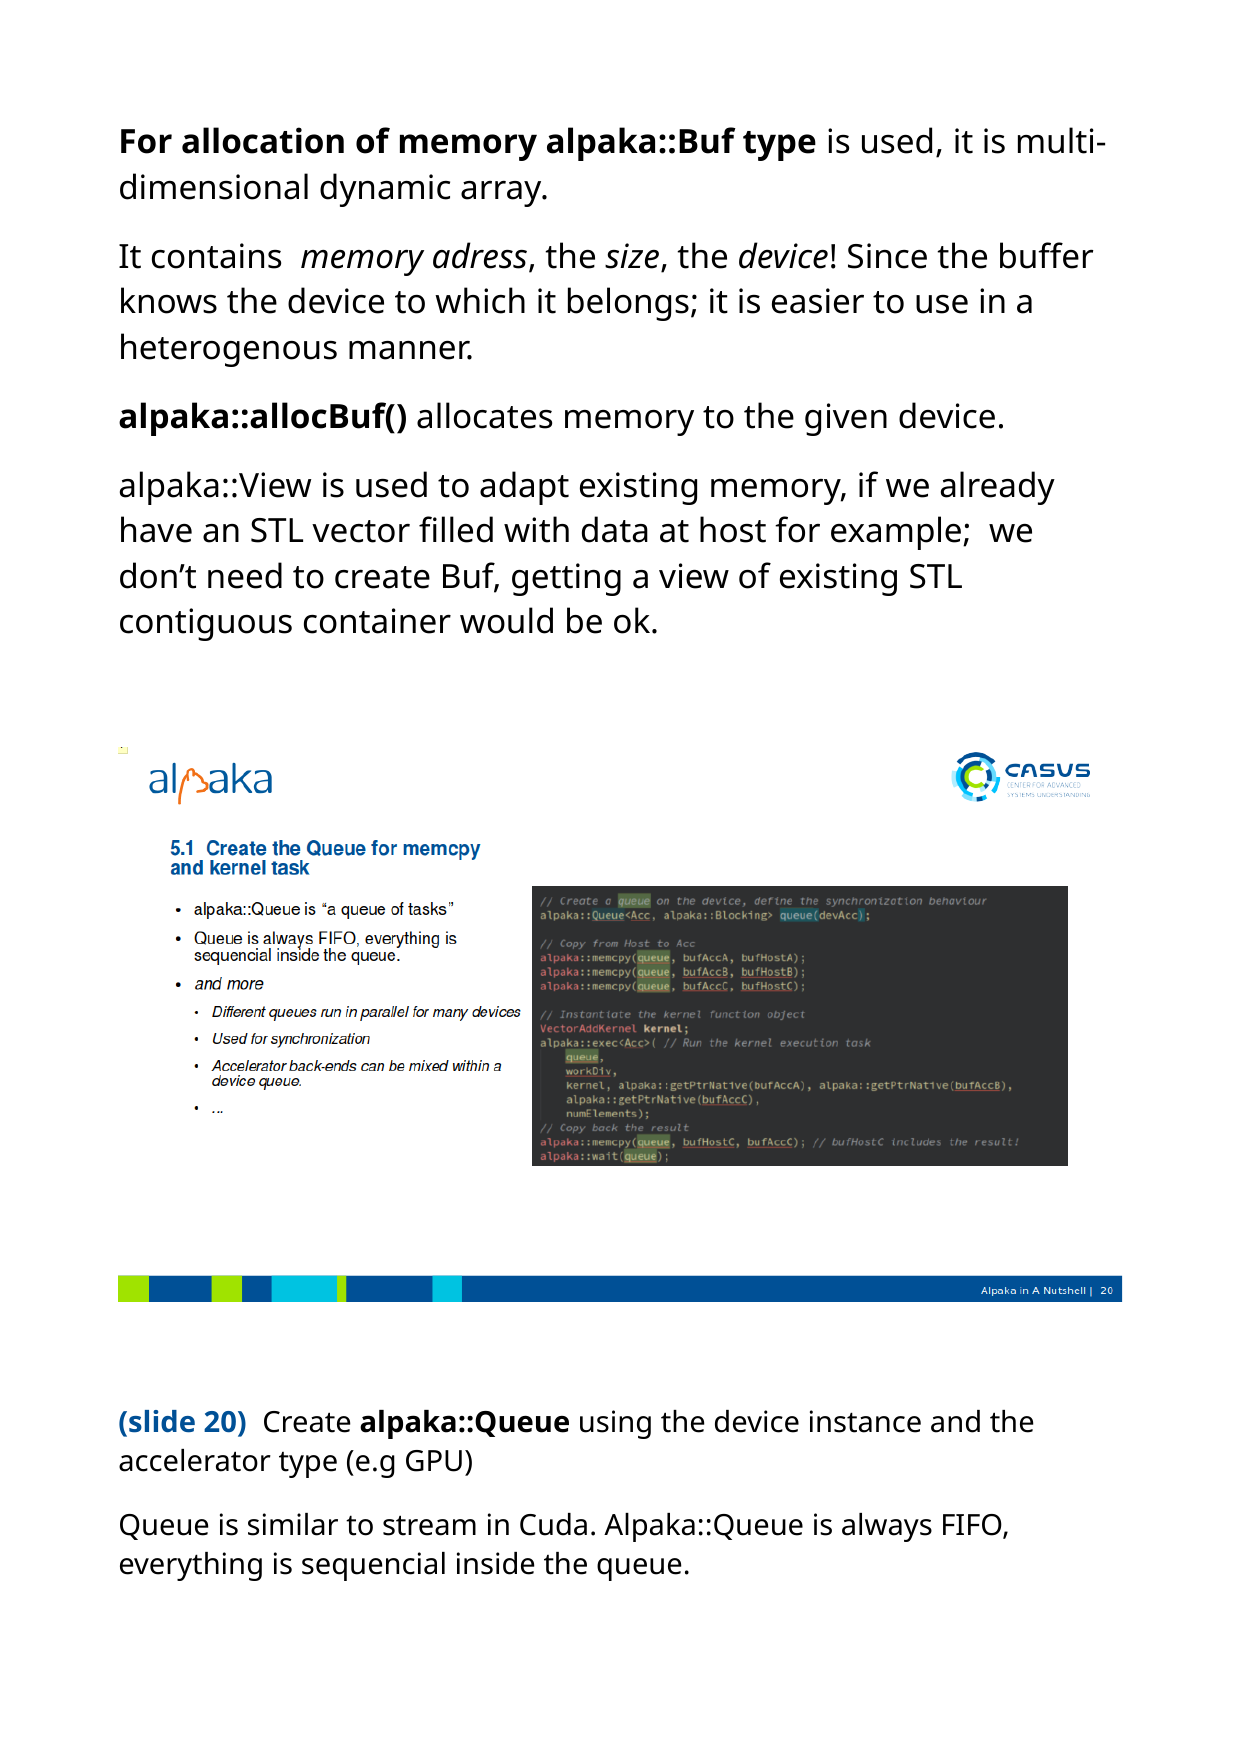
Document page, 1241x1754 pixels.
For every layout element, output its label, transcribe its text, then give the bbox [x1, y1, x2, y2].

text (slide 20) Create alpaka::Queue using the device instance and the accelerator type (e.g GPU) [118, 1401, 1122, 1480]
text For allocation of memory alpaka::Buf type is used, it is multi-dimensional dynamic array. [118, 118, 1122, 209]
text Queue is similar to stream in Cuda. Alpaka::Queue is always FIFO, everything is sequencial inside the queue. [118, 1504, 1122, 1583]
text alpaka::allocBuf() allocates memory to the given device. [118, 392, 1122, 438]
text alpaka::View is used to adapt existing memory, if we already have an STL vector filled with data at host for example; we don’t need to create Buf, getting a view of existing STL contiguous container would be ok. [118, 462, 1122, 643]
text It contains memory adress, the size, the device! Since the buffer knows the device to which it belongs; it is easier to use in a heterogenous manner. [118, 233, 1122, 369]
picture [118, 747, 1123, 1302]
